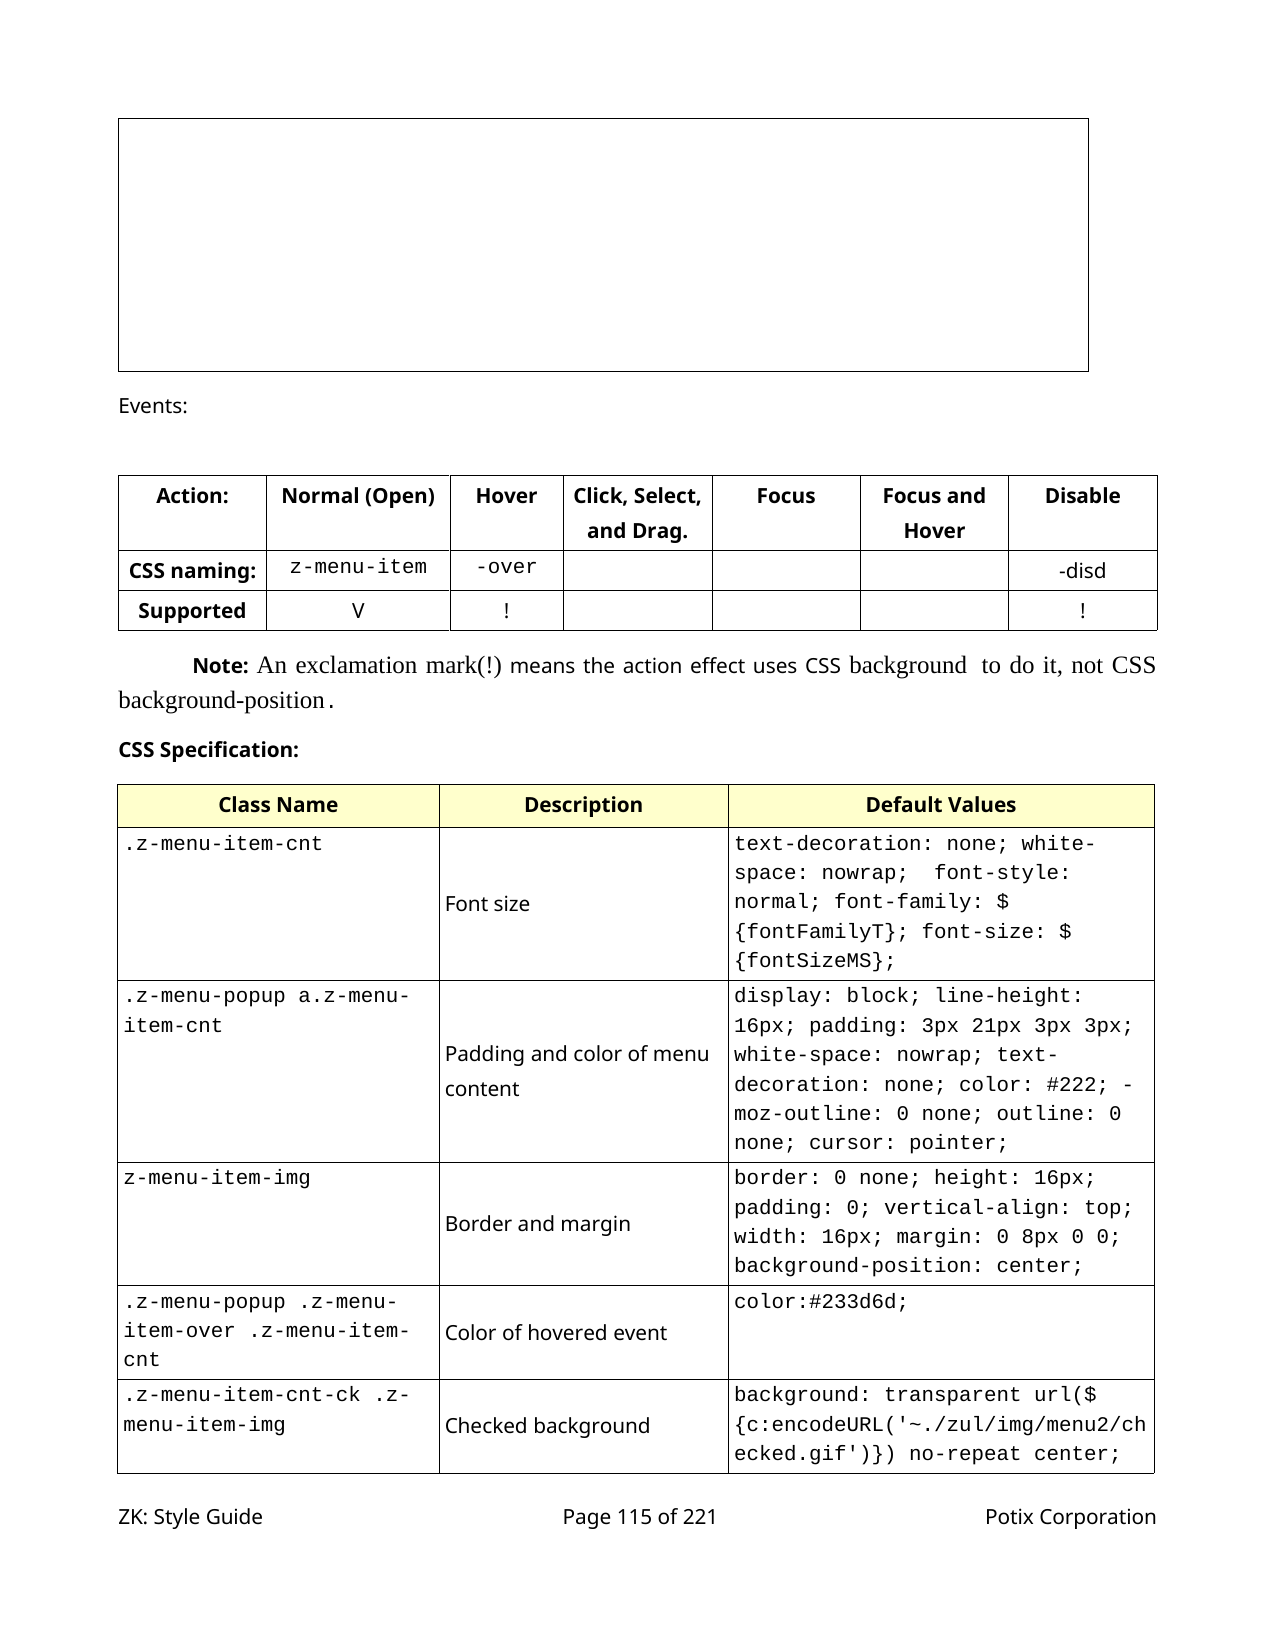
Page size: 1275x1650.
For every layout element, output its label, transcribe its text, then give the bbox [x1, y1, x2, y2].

table_cell Padding and color of menu content [440, 981, 728, 1162]
table_cell background: transparent url(${c:encodeURL('~./zul/img/menu2/checked.gif')}) no-repeat center; [729, 1380, 1154, 1473]
table_cell Color of hovered event [440, 1286, 728, 1379]
table_header Focus and Hover [861, 476, 1008, 550]
table_cell color:#233d6d; [729, 1286, 1154, 1379]
table_cell [861, 551, 1008, 590]
table_cell Font size [440, 828, 728, 980]
table_cell .z-menu-item-cnt-ck .z-menu-item-img [118, 1380, 439, 1473]
table_cell .z-menu-item-cnt [118, 828, 439, 980]
text Note: An exclamation mark(!) means the action effect uses CSS background to do it, not CSS background-position. [118, 651, 1157, 715]
table_cell [564, 551, 712, 590]
table_cell border: 0 none; height: 16px; padding: 0; vertical-align: top; width: 16px; margin: 0 8px 0 0; background-position: center; [729, 1163, 1154, 1285]
table_header Disable [1009, 476, 1157, 550]
table_cell ! [451, 591, 563, 630]
table_cell V [267, 591, 449, 630]
table_cell Border and margin [440, 1163, 728, 1285]
table_header Default Values [729, 785, 1154, 827]
table_header Normal (Open) [267, 476, 449, 550]
table_cell z-menu-item-img [118, 1163, 439, 1285]
table_cell -disd [1009, 551, 1157, 590]
table_header Focus [713, 476, 860, 550]
table_header Click, Select, and Drag. [564, 476, 712, 550]
text CSS Specification: [118, 735, 1157, 763]
table_cell text-decoration: none; white-space: nowrap; font-style: normal; font-family: ${fontFamilyT}; font-size: ${fontSizeMS}; [729, 828, 1154, 980]
table_header Action: [119, 476, 266, 550]
text Events: [118, 391, 1157, 455]
table_cell Checked background [440, 1380, 728, 1473]
table_header Description [440, 785, 728, 827]
table_cell z-menu-item [267, 551, 449, 590]
table_cell display: block; line-height: 16px; padding: 3px 21px 3px 3px; white-space: nowrap; text-decoration: none; color: #222; -moz-outline: 0 none; outline: 0 none; cursor: pointer; [729, 981, 1154, 1162]
table_cell [564, 591, 712, 630]
table_cell ! [1009, 591, 1157, 630]
table_cell [713, 591, 860, 630]
table_cell [119, 119, 1088, 371]
table_cell [713, 551, 860, 590]
table_header Class Name [118, 785, 439, 827]
table_header Hover [451, 476, 563, 550]
table_cell -over [451, 551, 563, 590]
table_cell Supported [119, 591, 266, 630]
table_cell .z-menu-popup a.z-menu-item-cnt [118, 981, 439, 1162]
table_cell CSS naming: [119, 551, 266, 590]
table_cell [861, 591, 1008, 630]
table_cell .z-menu-popup .z-menu-item-over .z-menu-item-cnt [118, 1286, 439, 1379]
